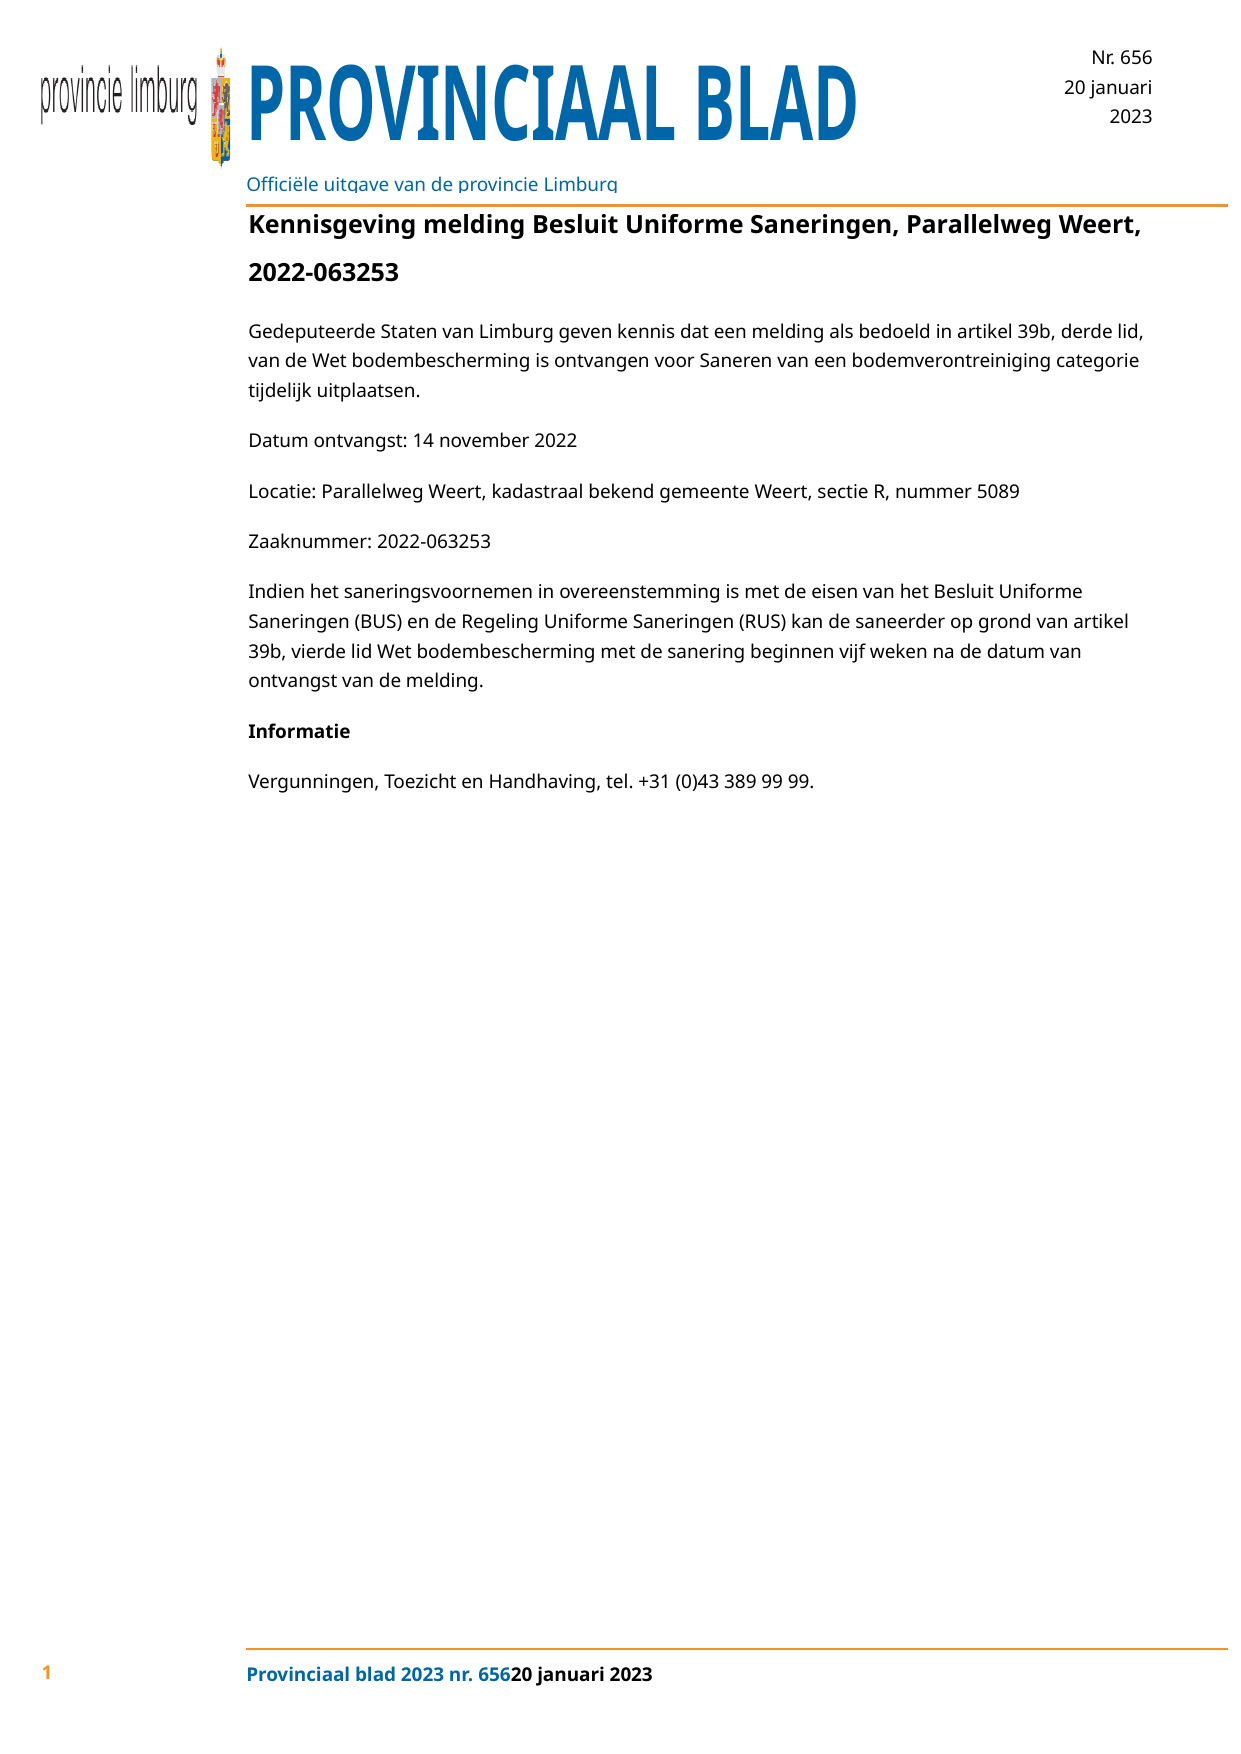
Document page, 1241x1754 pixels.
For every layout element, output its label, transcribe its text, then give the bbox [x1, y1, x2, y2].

text Vergunningen, Toezicht en Handhaving, tel. +31 (0)43 389 99 99. [248, 768, 1152, 794]
picture [41, 47, 231, 172]
text Informatie [248, 718, 1152, 744]
text Indien het saneringsvoornemen in overeenstemming is met de eisen van het Besluit Uniforme Saneringen (BUS) en de Regeling Uniforme Saneringen (RUS) kan de saneerder op grond van artikel 39b, vierde lid Wet bodembescherming met de sanering beginnen vijf weken na de datum van ontvangst van de melding. [248, 579, 1152, 693]
text Locatie: Parallelweg Weert, kadastraal bekend gemeente Weert, sectie R, nummer 5089 [248, 478, 1152, 504]
text Gedeputeerde Staten van Limburg geven kennis dat een melding als bedoeld in artikel 39b, derde lid, van de Wet bodembescherming is ontvangen voor Saneren van een bodemverontreiniging categorie tijdelijk uitplaatsen. [248, 318, 1152, 403]
text Kennisgeving melding Besluit Uniforme Saneringen, Parallelweg Weert, 2022-063253 [248, 207, 1152, 288]
text Zaaknummer: 2022-063253 [248, 528, 1152, 554]
text Datum ontvangst: 14 november 2022 [248, 427, 1152, 453]
